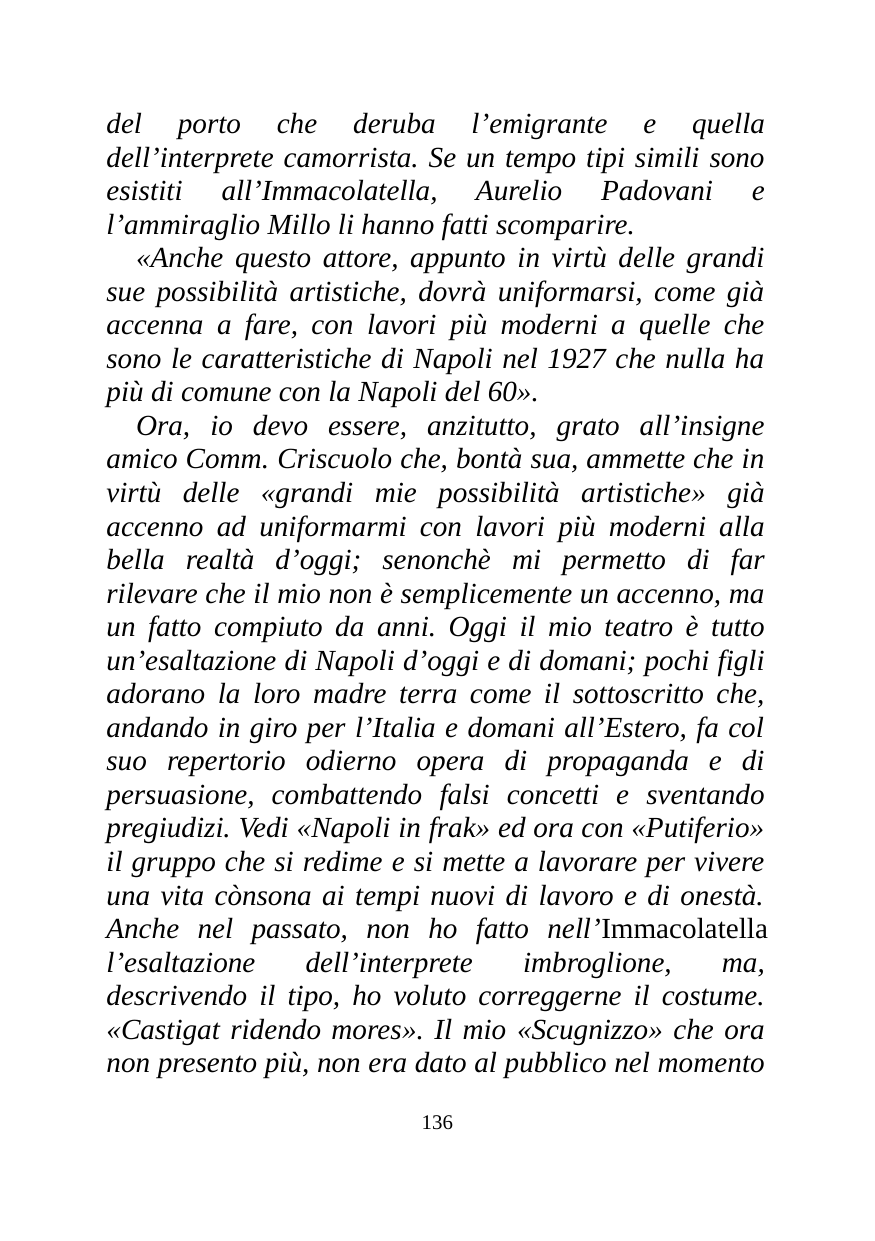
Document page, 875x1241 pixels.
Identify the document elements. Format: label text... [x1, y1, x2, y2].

text del porto che deruba l’emigrante e quella dell’interprete camorrista. Se un tempo tipi simili sono esistiti all’Immacolatella, Aurelio Padovani e l’ammiraglio Millo li hanno fatti scomparire. [106, 106, 768, 240]
text «Anche questo attore, appunto in virtù delle grandi sue possibilità artistiche, dovrà uniformarsi, come già accenna a fare, con lavori più moderni a quelle che sono le caratteristiche di Napoli nel 1927 che nulla ha più di comune con la Napoli del 60». [106, 240, 768, 408]
text Ora, io devo essere, anzitutto, grato all’insigne amico Comm. Criscuolo che, bontà sua, ammette che in virtù delle «grandi mie possibilità artistiche» già accenno ad uniformarmi con lavori più moderni alla bella realtà d’oggi; senonchè mi permetto di far rilevare che il mio non è semplicemente un accenno, ma un fatto compiuto da anni. Oggi il mio teatro è tutto un’esaltazione di Napoli d’oggi e di domani; pochi figli adorano la loro madre terra come il sottoscritto che, andando in giro per l’Italia e domani all’Estero, fa col suo repertorio odierno opera di propaganda e di persuasione, combattendo falsi concetti e sventando pregiudizi. Vedi «Napoli in frak» ed ora con «Putiferio» il gruppo che si redime e si mette a lavorare per vivere una vita cònsona ai tempi nuovi di lavoro e di onestà. Anche nel passato, non ho fatto nell’Immacolatella l’esaltazione dell’interprete imbroglione, ma, descrivendo il tipo, ho voluto correggerne il costume. «Castigat ridendo mores». Il mio «Scugnizzo» che ora non presento più, non era dato al pubblico nel momento [106, 408, 768, 1079]
